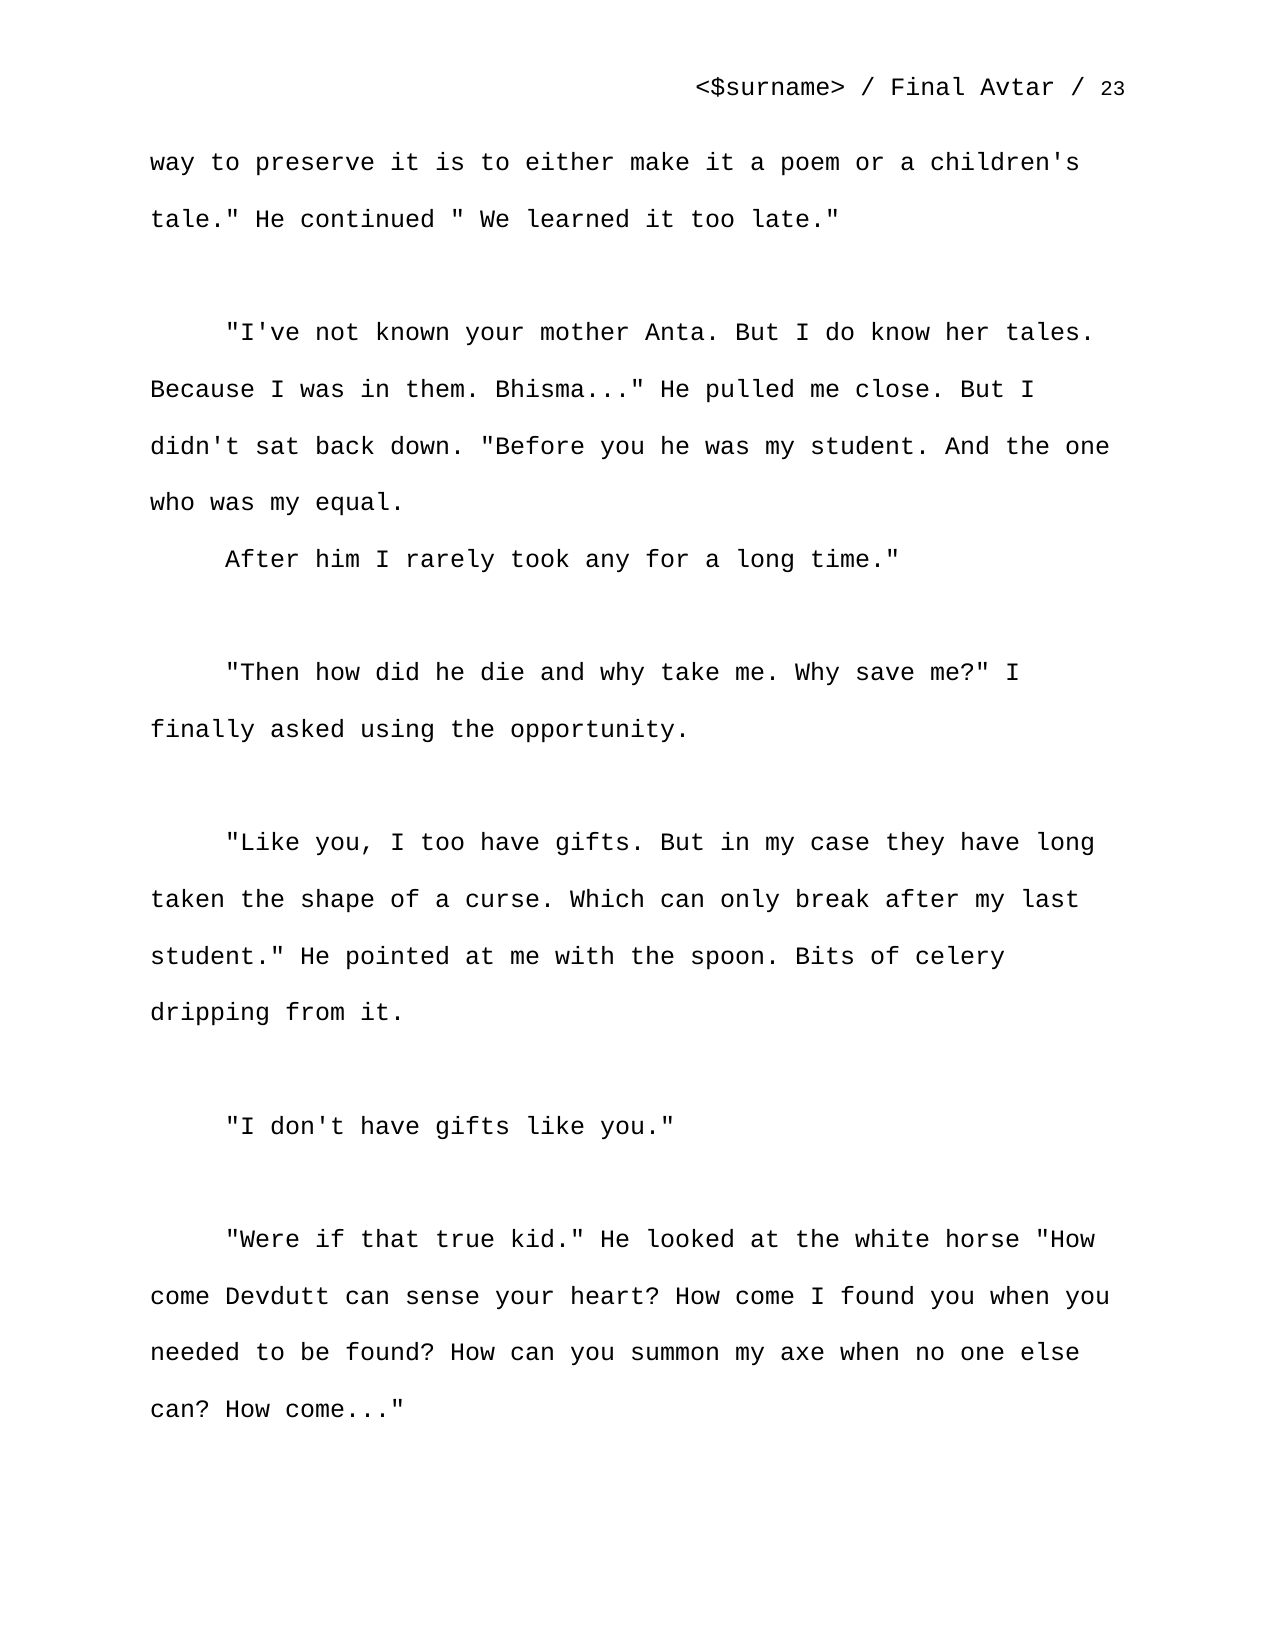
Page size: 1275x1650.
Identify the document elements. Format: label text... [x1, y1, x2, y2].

text "Were if that true kid." He looked at the white horse "How come Devdutt can sense your heart? How come I found you when you needed to be found? How can you summon my axe when no one else can? How come..." [150, 1227, 1125, 1425]
text "Then how did he die and why take me. Why save me?" I finally asked using the opportunity. [150, 660, 1125, 745]
text "Like you, I too have gifts. But in my case they have long taken the shape of a curse. Which can only break after my last student." He pointed at me with the spoon. Bits of celery dripping from it. [150, 830, 1125, 1028]
text "I don't have gifts like you." [150, 1113, 1125, 1142]
text "I've not known your mother Anta. But I do know her tales. Because I was in them. Bhisma..." He pulled me close. But I didn't sat back down. "Before you he was my student. And the one who was my equal. [150, 320, 1125, 518]
text way to preserve it is to either make it a poem or a children's tale." He continued " We learned it too late." [150, 150, 1125, 235]
text After him I rarely took any for a long time." [150, 547, 1125, 575]
